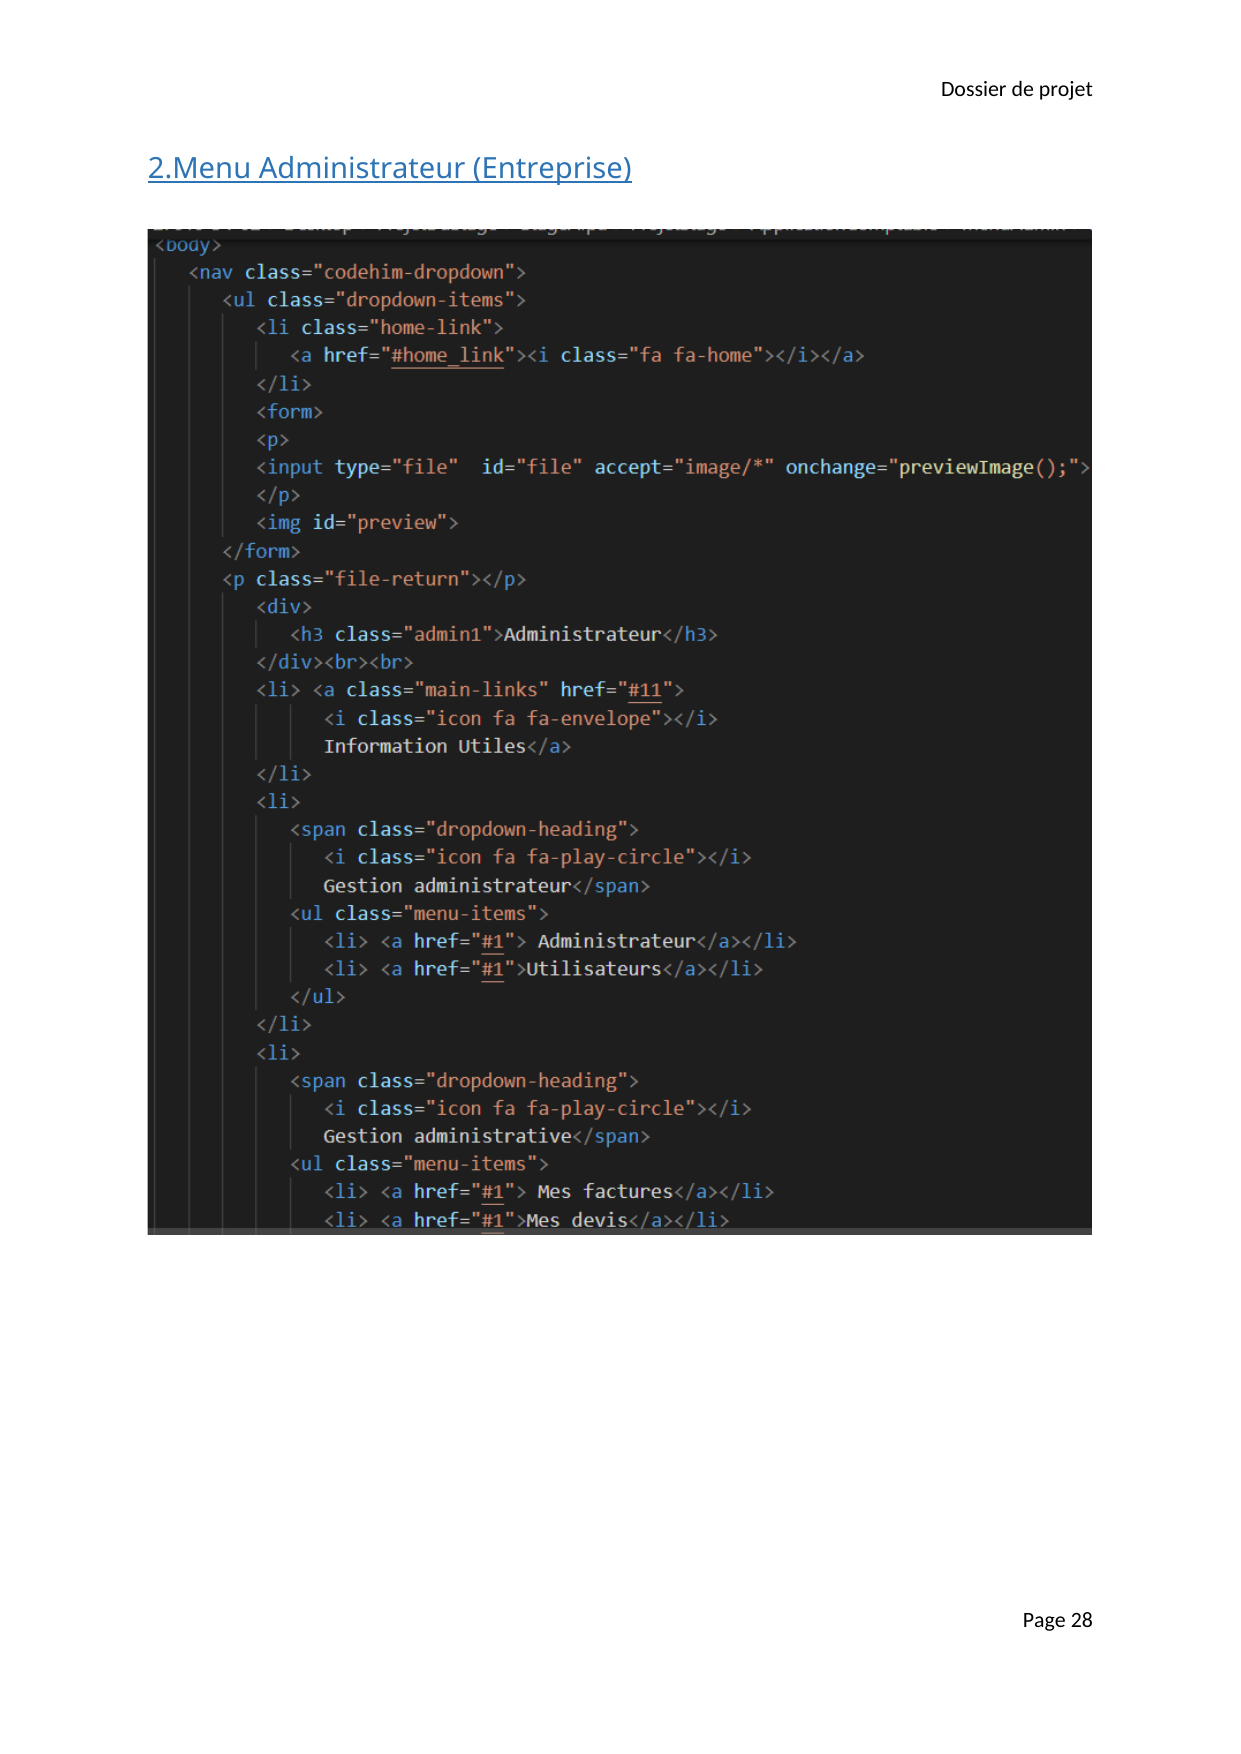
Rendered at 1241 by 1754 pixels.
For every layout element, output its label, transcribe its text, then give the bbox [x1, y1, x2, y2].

subtitle 2.Menu Administrateur (Entreprise) [148, 148, 1093, 187]
